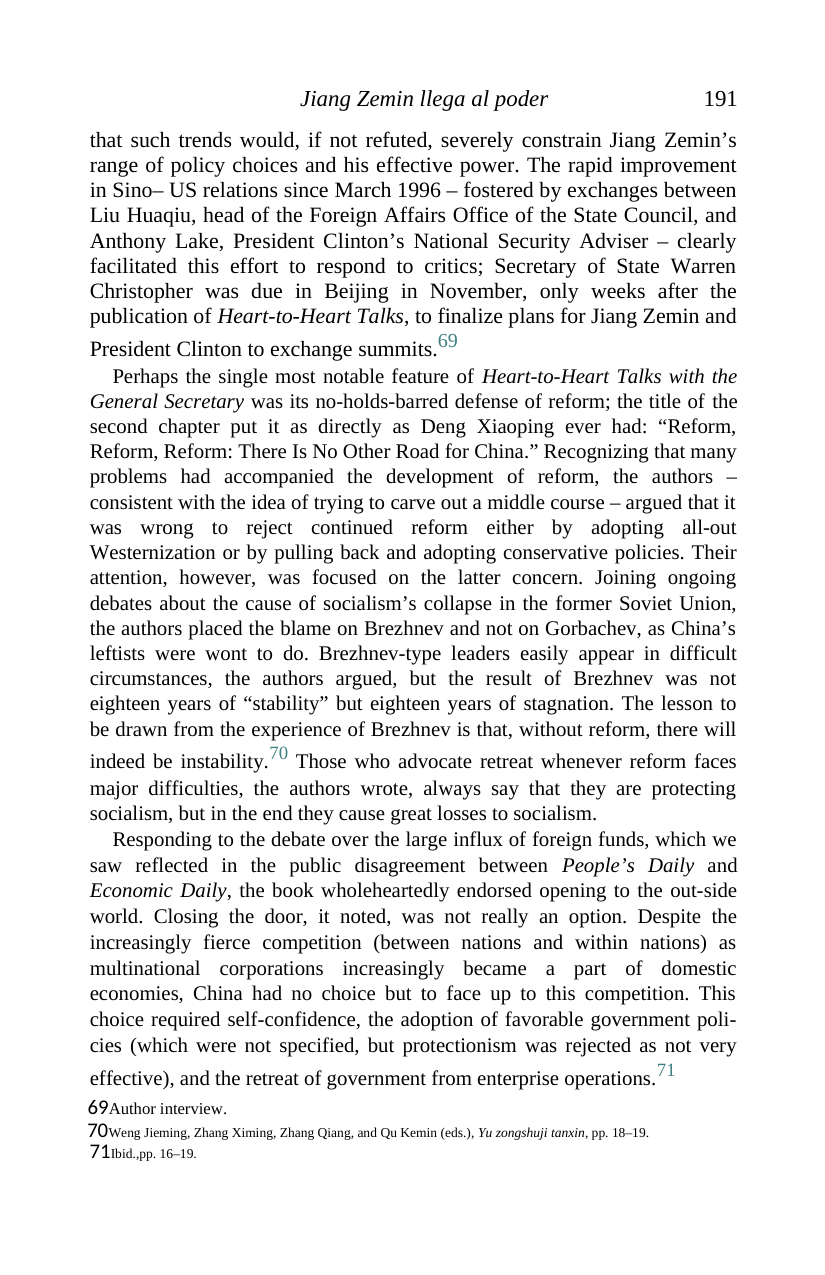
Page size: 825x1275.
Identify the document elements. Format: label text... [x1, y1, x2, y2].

text Responding to the debate over the large influx of foreign funds, which we saw reflected in the public disagreement between People’s Daily and Economic Daily, the book wholeheartedly endorsed opening to the out-side world. Closing the door, it noted, was not really an option. Despite the increasingly fierce competition (between nations and within nations) as multinational corporations increasingly became a part of domestic economies, China had no choice but to face up to this competition. This choice required self-confidence, the adoption of favorable government poli-cies (which were not specified, but protectionism was rejected as not very effective), and the retreat of government from enterprise operations.71 [89, 827, 737, 1091]
table_header 191 [619, 84, 737, 111]
list Author interview. [87, 1095, 737, 1120]
list Ibid.,pp. 16–19. [89, 1144, 737, 1163]
table_header Jiang Zemin llega al poder [300, 84, 619, 111]
text that such trends would, if not refuted, severely constrain Jiang Zemin’s range of policy choices and his effective power. The rapid improvement in Sino– US relations since March 1996 – fostered by exchanges between Liu Huaqiu, head of the Foreign Affairs Office of the State Council, and Anthony Lake, President Clinton’s National Security Adviser – clearly facilitated this effort to respond to critics; Secretary of State Warren Christopher was due in Beijing in November, only weeks after the publication of Heart-to-Heart Talks, to finalize plans for Jiang Zemin and President Clinton to exchange summits.69 [89, 127, 737, 363]
text Perhaps the single most notable feature of Heart-to-Heart Talks with the General Secretary was its no-holds-barred defense of reform; the title of the second chapter put it as directly as Deng Xiaoping ever had: “Reform, Reform, Reform: There Is No Other Road for China.” Recognizing that many problems had accompanied the development of reform, the authors – consistent with the idea of trying to carve out a middle course – argued that it was wrong to reject continued reform either by adopting all-out Westernization or by pulling back and adopting conservative policies. Their attention, however, was focused on the latter concern. Joining ongoing debates about the cause of socialism’s collapse in the former Soviet Union, the authors placed the blame on Brezhnev and not on Gorbachev, as China’s leftists were wont to do. Brezhnev-type leaders easily appear in difficult circumstances, the authors argued, but the result of Brezhnev was not eighteen years of “stability” but eighteen years of stagnation. The lesson to be drawn from the experience of Brezhnev is that, without reform, there will indeed be instability.70 Those who advocate retreat whenever reform faces major difficulties, the authors wrote, always say that they are protecting socialism, but in the end they cause great losses to socialism. [89, 363, 737, 825]
list Weng Jieming, Zhang Ximing, Zhang Qiang, and Qu Kemin (eds.), Yu zongshuji tanxin, pp. 18–19. [87, 1122, 737, 1142]
